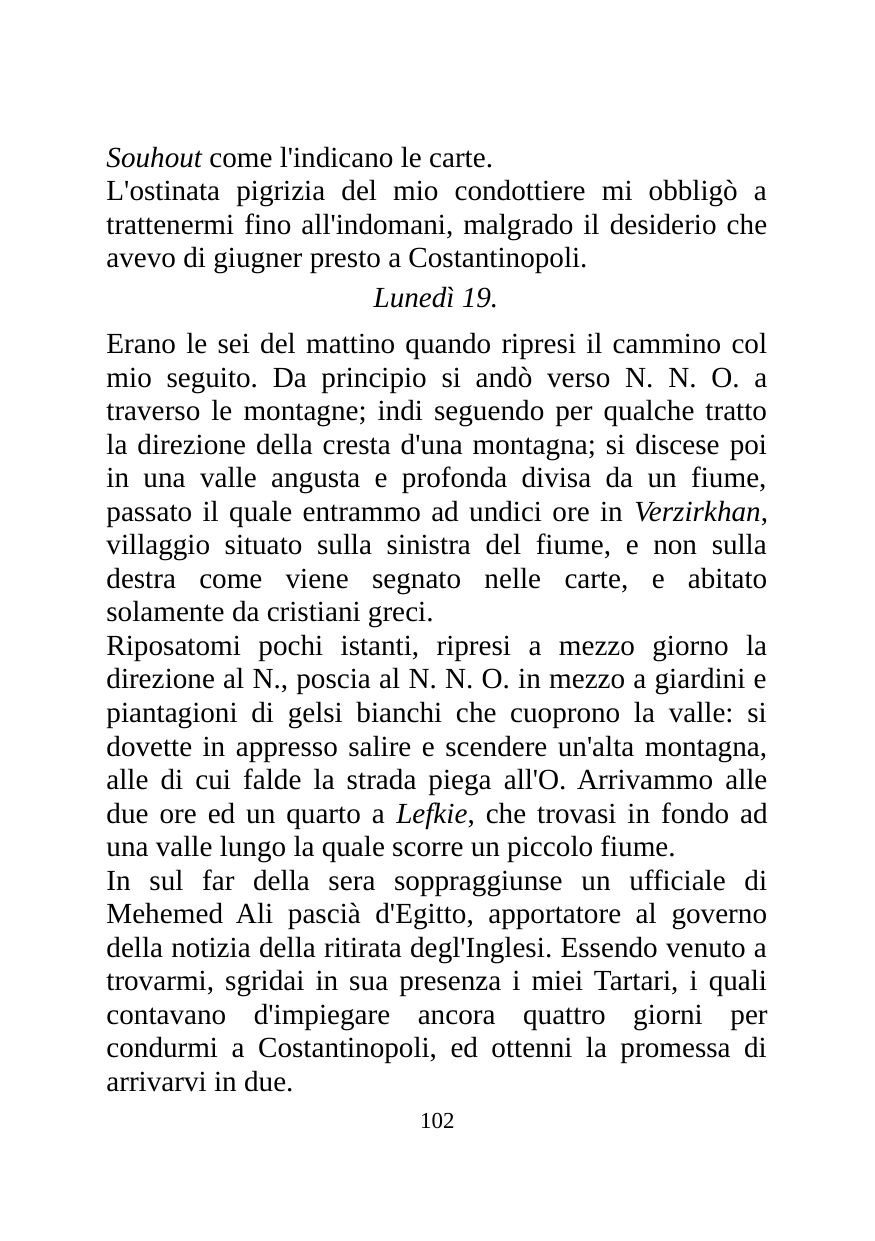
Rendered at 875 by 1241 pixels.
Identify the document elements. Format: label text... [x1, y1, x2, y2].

subtitle Lunedì 19. [106, 280, 768, 314]
text Souhout come l'indicano le carte. [106, 140, 768, 173]
text In sul far della sera soppraggiunse un ufficiale di Mehemed Ali pascià d'Egitto, apportatore al governo della notizia della ritirata degl'Inglesi. Essendo venuto a trovarmi, sgridai in sua presenza i miei Tartari, i quali contavano d'impiegare ancora quattro giorni per condurmi a Costantinopoli, ed ottenni la promessa di arrivarvi in due. [106, 863, 768, 1098]
text Erano le sei del mattino quando ripresi il cammino col mio seguito. Da principio si andò verso N. N. O. a traverso le montagne; indi seguendo per qualche tratto la direzione della cresta d'una montagna; si discese poi in una valle angusta e profonda divisa da un fiume, passato il quale entrammo ad undici ore in Verzirkhan, villaggio situato sulla sinistra del fiume, e non sulla destra come viene segnato nelle carte, e abitato solamente da cristiani greci. [106, 326, 768, 628]
text L'ostinata pigrizia del mio condottiere mi obbligò a trattenermi fino all'indomani, malgrado il desiderio che avevo di giugner presto a Costantinopoli. [106, 173, 768, 274]
text Riposatomi pochi istanti, ripresi a mezzo giorno la direzione al N., poscia al N. N. O. in mezzo a giardini e piantagioni di gelsi bianchi che cuoprono la valle: si dovette in appresso salire e scendere un'alta montagna, alle di cui falde la strada piega all'O. Arrivammo alle due ore ed un quarto a Lefkie, che trovasi in fondo ad una valle lungo la quale scorre un piccolo fiume. [106, 628, 768, 863]
